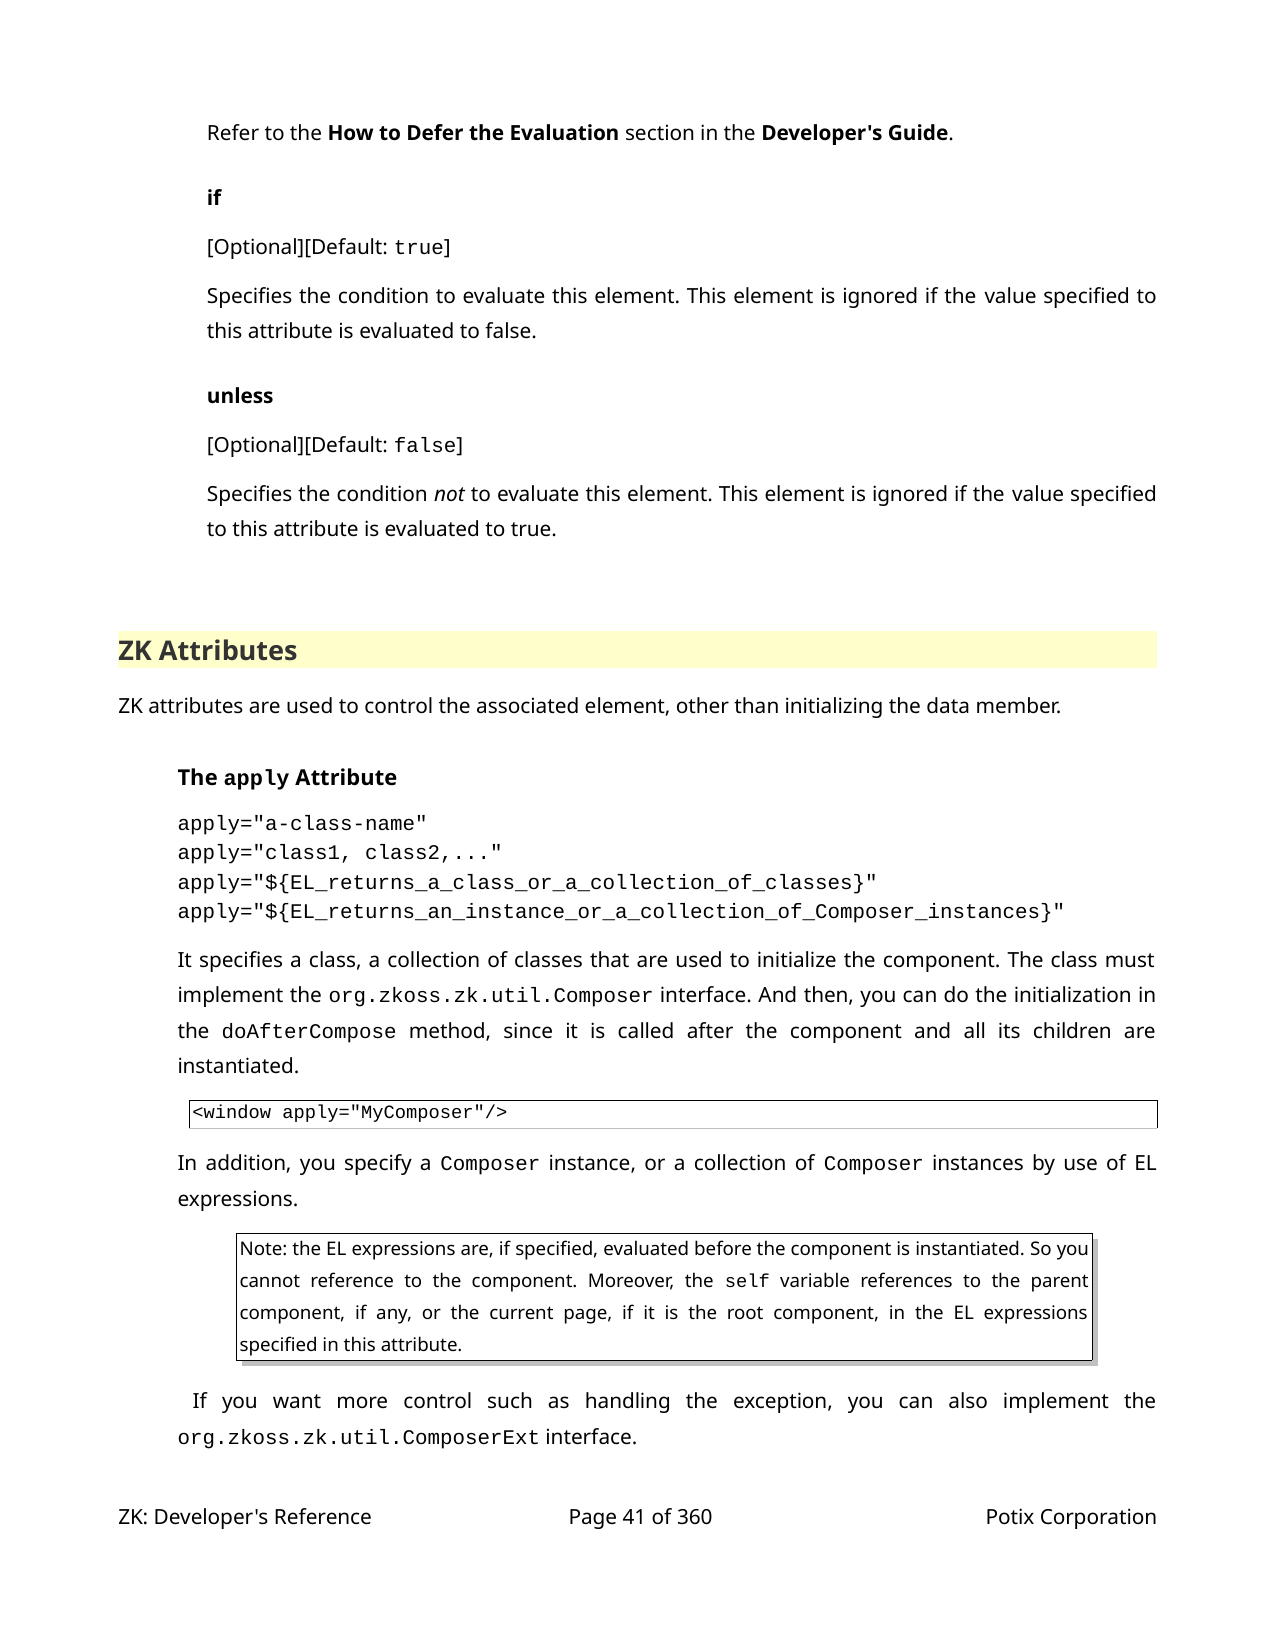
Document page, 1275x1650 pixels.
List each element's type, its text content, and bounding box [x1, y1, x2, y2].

text Specifies the condition to evaluate this element. This element is ignored if the value specified to this attribute is evaluated to false. [207, 281, 1157, 344]
text [Optional][Default: true] [207, 232, 1157, 260]
text [Optional][Default: false] [207, 430, 1157, 458]
subtitle The apply Attribute [177, 762, 1157, 792]
subtitle if [207, 183, 1157, 211]
text If you want more control such as handling the exception, you can also implement the org.zkoss.zk.util.ComposerExt interface. [177, 1387, 1157, 1450]
subtitle ZK Attributes [118, 631, 1157, 668]
text Refer to the How to Defer the Evaluation section in the Developer's Guide. [207, 118, 1157, 146]
text In addition, you specify a Composer instance, or a collection of Composer instances by use of EL expressions. [177, 1148, 1157, 1212]
text ZK attributes are used to control the associated element, other than initializing the data member. [118, 692, 1157, 720]
text It specifies a class, a collection of classes that are used to initialize the component. The class must implement the org.zkoss.zk.util.Composer interface. And then, you can do the initialization in the doAfterCompose method, since it is called after the component and all its children are instantiated. [177, 945, 1157, 1080]
text Specifies the condition not to evaluate this element. This element is ignored if the value specified to this attribute is evaluated to true. [207, 479, 1157, 543]
text apply="a-class-name" apply="class1, class2,..." apply="${EL_returns_a_class_or_a_collection_of_classes}" apply="${EL_returns_an_instance_or_a_collection_of_Composer_instances}" [177, 813, 1157, 925]
text <window apply="MyComposer"/> [190, 1101, 1157, 1128]
subtitle unless [207, 381, 1157, 409]
text Note: the EL expressions are, if specified, evaluated before the component is instantiated. So you cannot reference to the component. Moreover, the self variable references to the parent component, if any, or the current page, if it is the root component, in the EL expressions specified in this attribute. [237, 1234, 1092, 1360]
